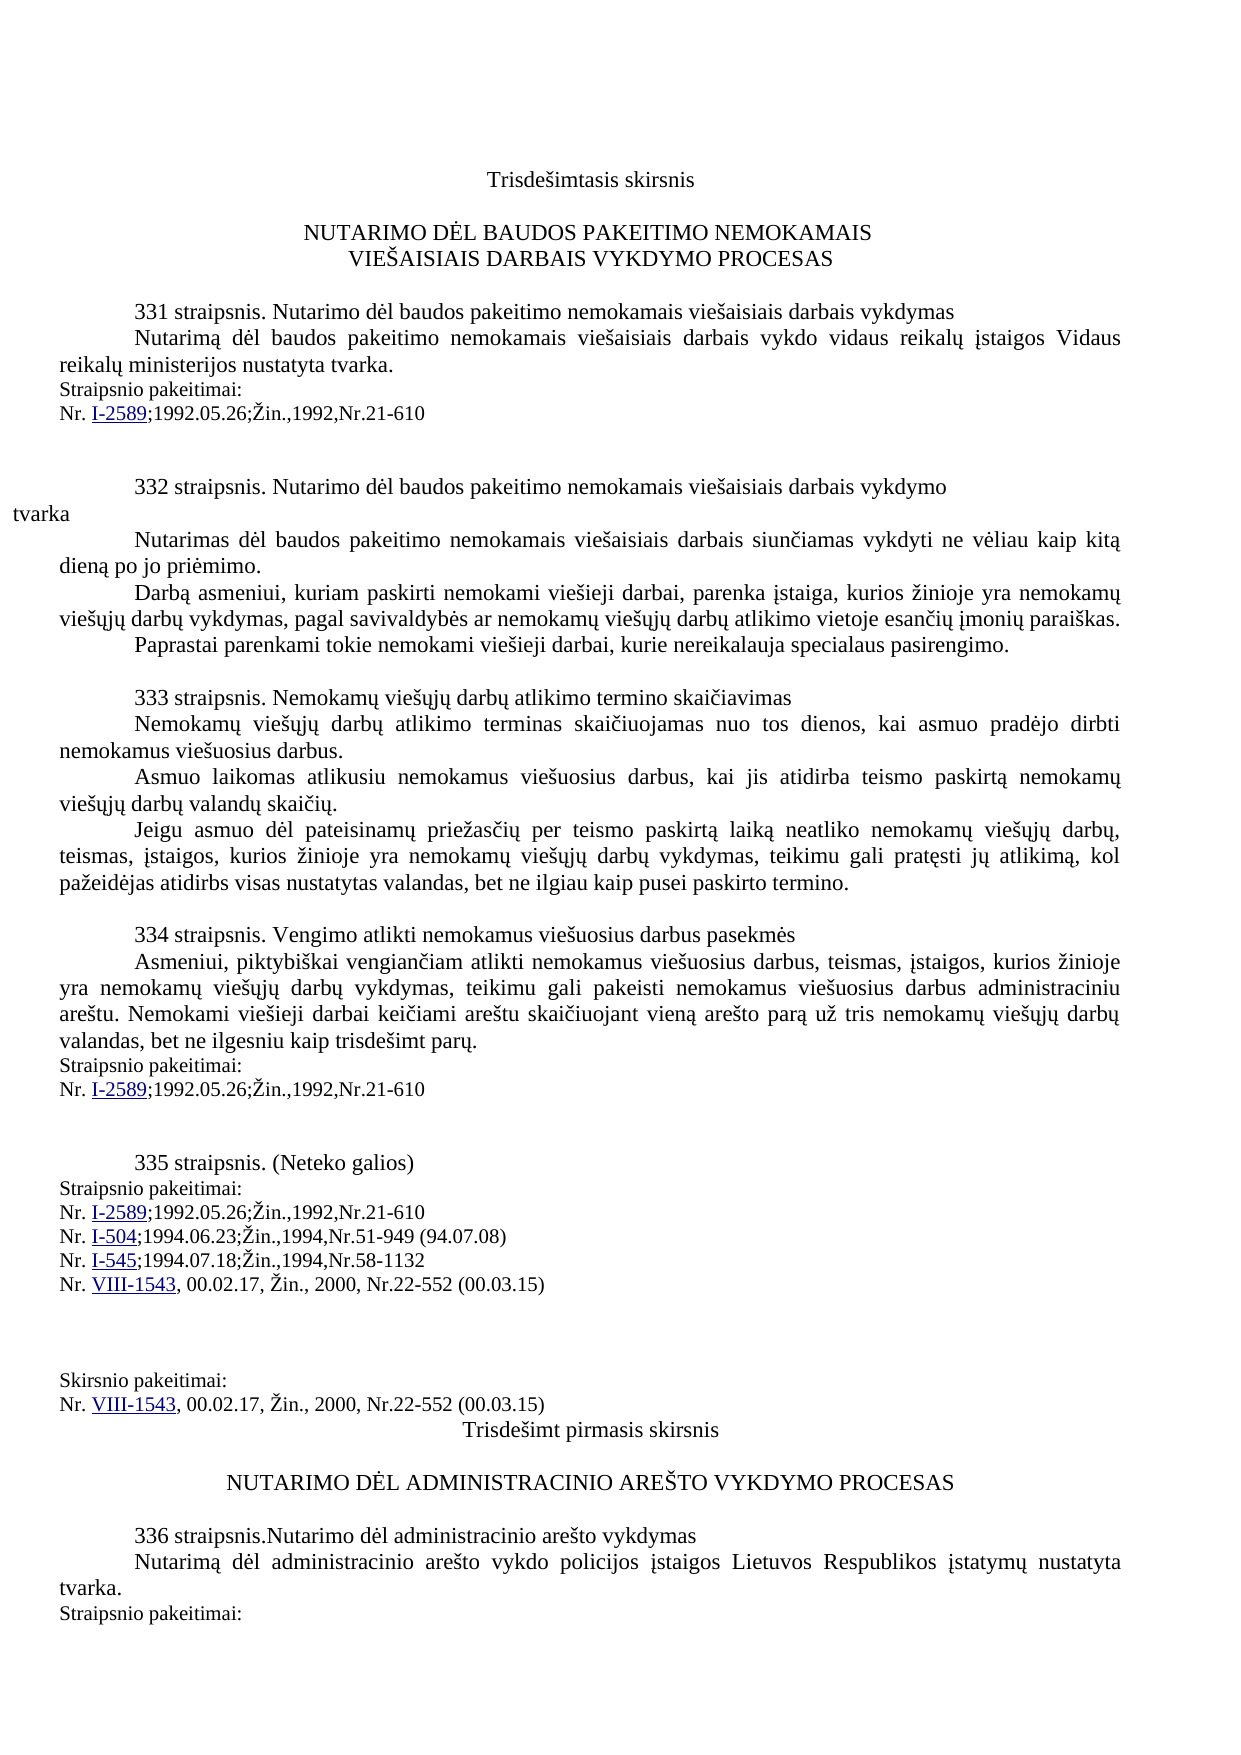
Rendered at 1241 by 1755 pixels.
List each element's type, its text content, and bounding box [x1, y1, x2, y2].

text Paprastai parenkami tokie nemokami viešieji darbai, kurie nereikalauja specialaus pasirengimo. [59, 631, 1122, 658]
text Nr. I-2589;1992.05.26;Žin.,1992,Nr.21-610 [59, 1200, 1122, 1224]
text 333 straipsnis. Nemokamų viešųjų darbų atlikimo termino skaičiavimas [59, 684, 1122, 711]
text tvarka [13, 500, 1122, 526]
text Trisdešimtasis skirsnis [59, 166, 1122, 193]
text Straipsnio pakeitimai: [59, 1176, 1122, 1200]
text Nemokamų viešųjų darbų atlikimo terminas skaičiuojamas nuo tos dienos, kai asmuo pradėjo dirbti nemokamus viešuosius darbus. [59, 711, 1122, 763]
text NUTARIMO DĖL BAUDOS PAKEITIMO NEMOKAMAIS [59, 219, 1122, 245]
text Skirsnio pakeitimai: [59, 1368, 1122, 1392]
text Asmuo laikomas atlikusiu nemokamus viešuosius darbus, kai jis atidirba teismo paskirtą nemokamų viešųjų darbų valandų skaičių. [59, 763, 1122, 816]
text Trisdešimt pirmasis skirsnis [59, 1416, 1122, 1443]
text Straipsnio pakeitimai: [59, 377, 1122, 401]
text Nr. VIII-1543, 00.02.17, Žin., 2000, Nr.22-552 (00.03.15) [59, 1272, 1122, 1296]
text Asmeniui, piktybiškai vengiančiam atlikti nemokamus viešuosius darbus, teismas, įstaigos, kurios žinioje yra nemokamų viešųjų darbų vykdymas, teikimu gali pakeisti nemokamus viešuosius darbus administraciniu areštu. Nemokami viešieji darbai keičiami areštu skaičiuojant vieną arešto parą už tris nemokamų viešųjų darbų valandas, bet ne ilgesniu kaip trisdešimt parų. [59, 948, 1122, 1053]
text Nr. I-504;1994.06.23;Žin.,1994,Nr.51-949 (94.07.08) [59, 1224, 1122, 1248]
text Jeigu asmuo dėl pateisinamų priežasčių per teismo paskirtą laiką neatliko nemokamų viešųjų darbų, teismas, įstaigos, kurios žinioje yra nemokamų viešųjų darbų vykdymas, teikimu gali pratęsti jų atlikimą, kol pažeidėjas atidirbs visas nustatytas valandas, bet ne ilgiau kaip pusei paskirto termino. [59, 816, 1122, 895]
text Nutarimą dėl baudos pakeitimo nemokamais viešaisiais darbais vykdo vidaus reikalų įstaigos Vidaus reikalų ministerijos nustatyta tvarka. [59, 324, 1122, 377]
text Nr. VIII-1543, 00.02.17, Žin., 2000, Nr.22-552 (00.03.15) [59, 1392, 1122, 1416]
text 332 straipsnis. Nutarimo dėl baudos pakeitimo nemokamais viešaisiais darbais vykdymo [134, 473, 1122, 500]
text 335 straipsnis. (Neteko galios) [59, 1149, 1122, 1176]
text 331 straipsnis. Nutarimo dėl baudos pakeitimo nemokamais viešaisiais darbais vykdymas [134, 298, 1122, 324]
text Nr. I-545;1994.07.18;Žin.,1994,Nr.58-1132 [59, 1248, 1122, 1272]
text NUTARIMO DĖL ADMINISTRACINIO AREŠTO VYKDYMO PROCESAS [59, 1469, 1122, 1495]
text VIEŠAISIAIS DARBAIS VYKDYMO PROCESAS [59, 245, 1122, 272]
text Straipsnio pakeitimai: [59, 1053, 1122, 1077]
text Nr. I-2589;1992.05.26;Žin.,1992,Nr.21-610 [59, 1077, 1122, 1101]
text 334 straipsnis. Vengimo atlikti nemokamus viešuosius darbus pasekmės [59, 921, 1122, 948]
text Straipsnio pakeitimai: [59, 1601, 1122, 1625]
text Nutarimą dėl administracinio arešto vykdo policijos įstaigos Lietuvos Respublikos įstatymų nustatyta tvarka. [59, 1548, 1122, 1601]
text Nr. I-2589;1992.05.26;Žin.,1992,Nr.21-610 [59, 401, 1122, 425]
text Darbą asmeniui, kuriam paskirti nemokami viešieji darbai, parenka įstaiga, kurios žinioje yra nemokamų viešųjų darbų vykdymas, pagal savivaldybės ar nemokamų viešųjų darbų atlikimo vietoje esančių įmonių paraiškas. [59, 579, 1122, 631]
text Nutarimas dėl baudos pakeitimo nemokamais viešaisiais darbais siunčiamas vykdyti ne vėliau kaip kitą dieną po jo priėmimo. [59, 526, 1122, 579]
text 336 straipsnis.Nutarimo dėl administracinio arešto vykdymas [59, 1522, 1122, 1548]
